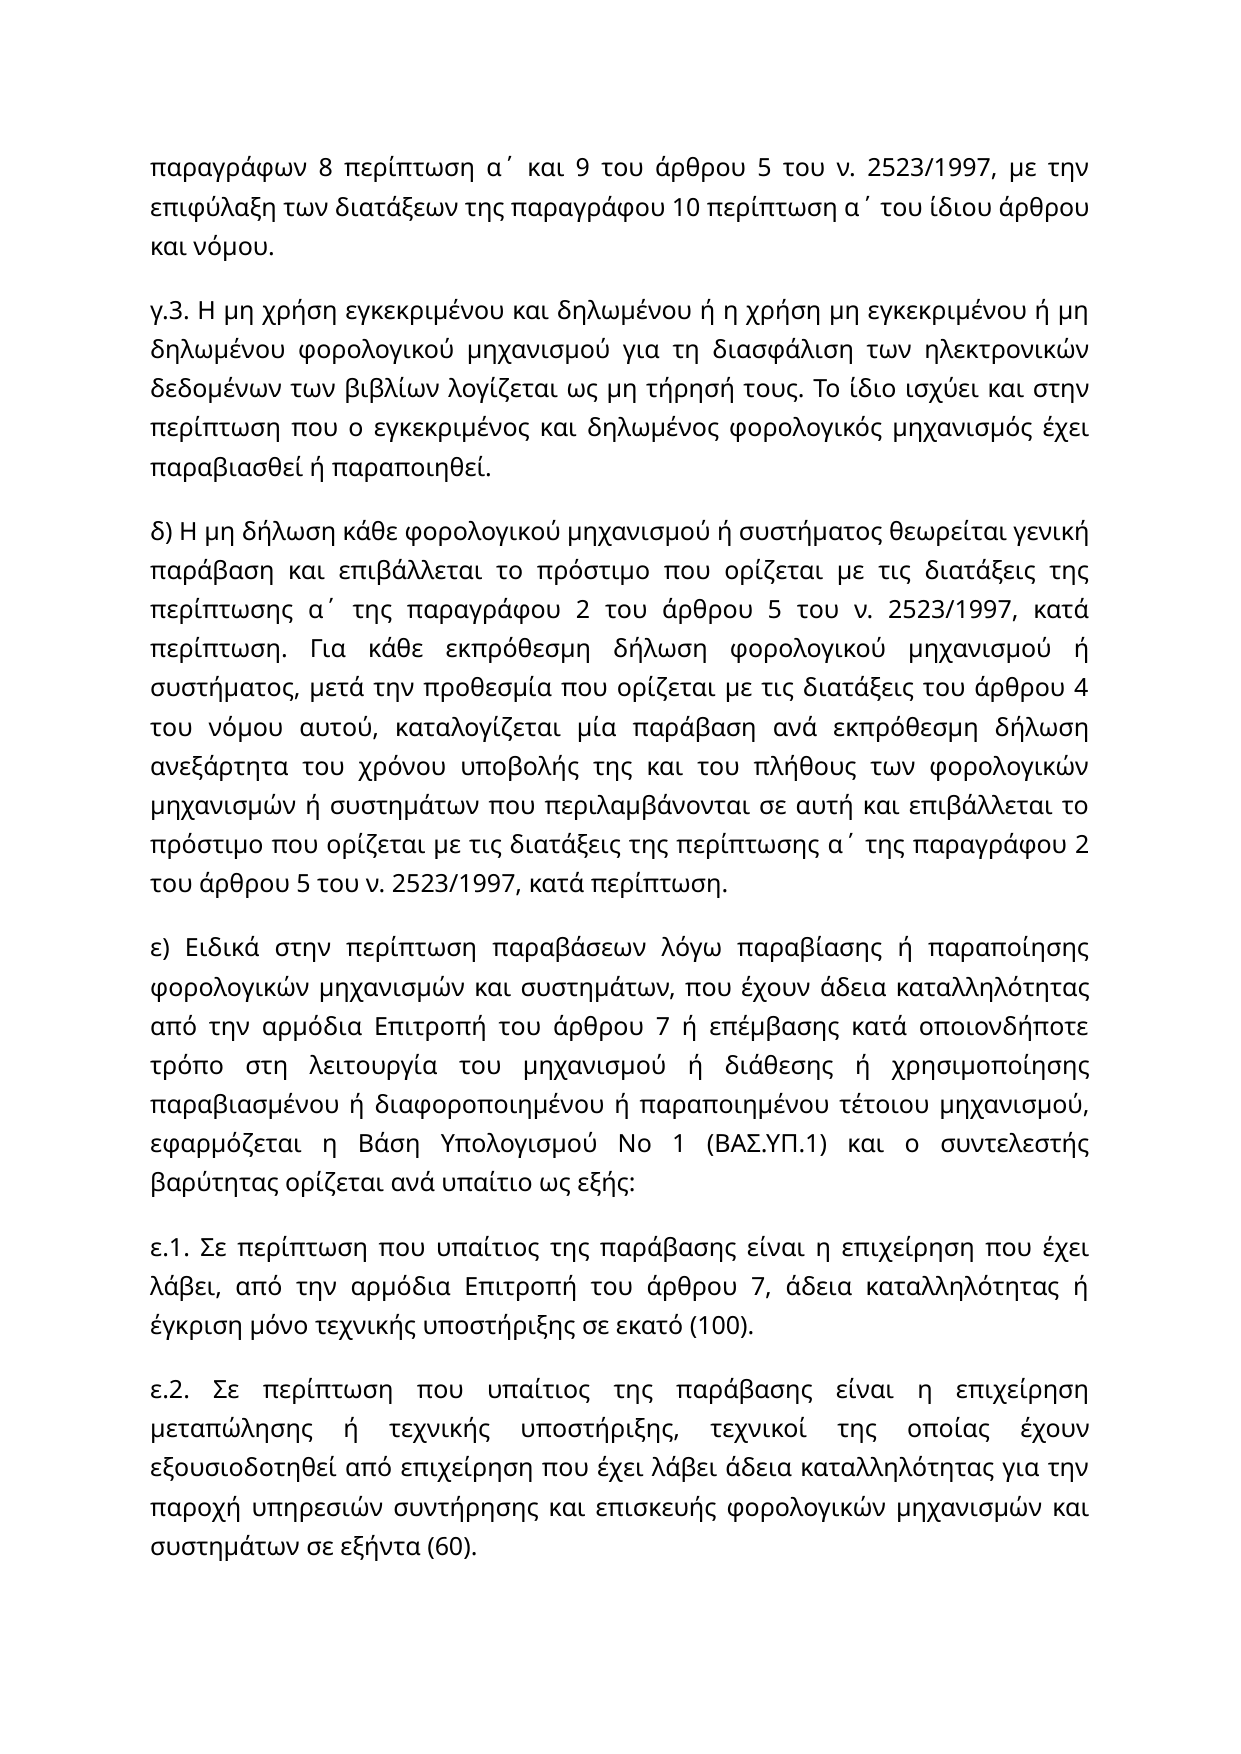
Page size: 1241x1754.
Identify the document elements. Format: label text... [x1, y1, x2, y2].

text γ.3. Η μη χρήση εγκεκριμένου και δηλωμένου ή η χρήση μη εγκεκριμένου ή μη δηλωμένου φορολογικού μηχανισμού για τη διασφάλιση των ηλεκτρονικών δεδομένων των βιβλίων λογίζεται ως μη τήρησή τους. Το ίδιο ισχύει και στην περίπτωση που ο εγκεκριμένος και δηλωμένος φορολογικός μηχανισμός έχει παραβιασθεί ή παραποιηθεί. [150, 292, 1090, 483]
text ε.2. Σε περίπτωση που υπαίτιος της παράβασης είναι η επιχείρηση μεταπώλησης ή τεχνικής υποστήριξης, τεχνικοί της οποίας έχουν εξουσιοδοτηθεί από επιχείρηση που έχει λάβει άδεια καταλληλότητας για την παροχή υπηρεσιών συντήρησης και επισκευής φορολογικών μηχανισμών και συστημάτων σε εξήντα (60). [150, 1372, 1090, 1562]
text δ) Η μη δήλωση κάθε φορολογικού μηχανισμού ή συστήματος θεωρείται γενική παράβαση και επιβάλλεται το πρόστιμο που ορίζεται με τις διατάξεις της περίπτωσης α΄ της παραγράφου 2 του άρθρου 5 του ν. 2523/1997, κατά περίπτωση. Για κάθε εκπρόθεσμη δήλωση φορολογικού μηχανισμού ή συστήματος, μετά την προθεσμία που ορίζεται με τις διατάξεις του άρθρου 4 του νόμου αυτού, καταλογίζεται μία παράβαση ανά εκπρόθεσμη δήλωση ανεξάρτητα του χρόνου υποβολής της και του πλήθους των φορολογικών μηχανισμών ή συστημάτων που περιλαμβάνονται σε αυτή και επιβάλλεται το πρόστιμο που ορίζεται με τις διατάξεις της περίπτωσης α΄ της παραγράφου 2 του άρθρου 5 του ν. 2523/1997, κατά περίπτωση. [150, 513, 1090, 900]
text ε.1. Σε περίπτωση που υπαίτιος της παράβασης είναι η επιχείρηση που έχει λάβει, από την αρμόδια Επιτροπή του άρθρου 7, άδεια καταλληλότητας ή έγκριση μόνο τεχνικής υποστήριξης σε εκατό (100). [150, 1229, 1090, 1342]
text παραγράφων 8 περίπτωση α΄ και 9 του άρθρου 5 του ν. 2523/1997, με την επιφύλαξη των διατάξεων της παραγράφου 10 περίπτωση α΄ του ίδιου άρθρου και νόμου. [150, 150, 1090, 262]
text ε) Ειδικά στην περίπτωση παραβάσεων λόγω παραβίασης ή παραποίησης φορολογικών μηχανισμών και συστημάτων, που έχουν άδεια καταλληλότητας από την αρμόδια Επιτροπή του άρθρου 7 ή επέμβασης κατά οποιονδήποτε τρόπο στη λειτουργία του μηχανισμού ή διάθεσης ή χρησιμοποίησης παραβιασμένου ή διαφοροποιημένου ή παραποιημένου τέτοιου μηχανισμού, εφαρμόζεται η Βάση Υπολογισμού Νο 1 (ΒΑΣ.ΥΠ.1) και ο συντελεστής βαρύτητας ορίζεται ανά υπαίτιο ως εξής: [150, 930, 1090, 1199]
